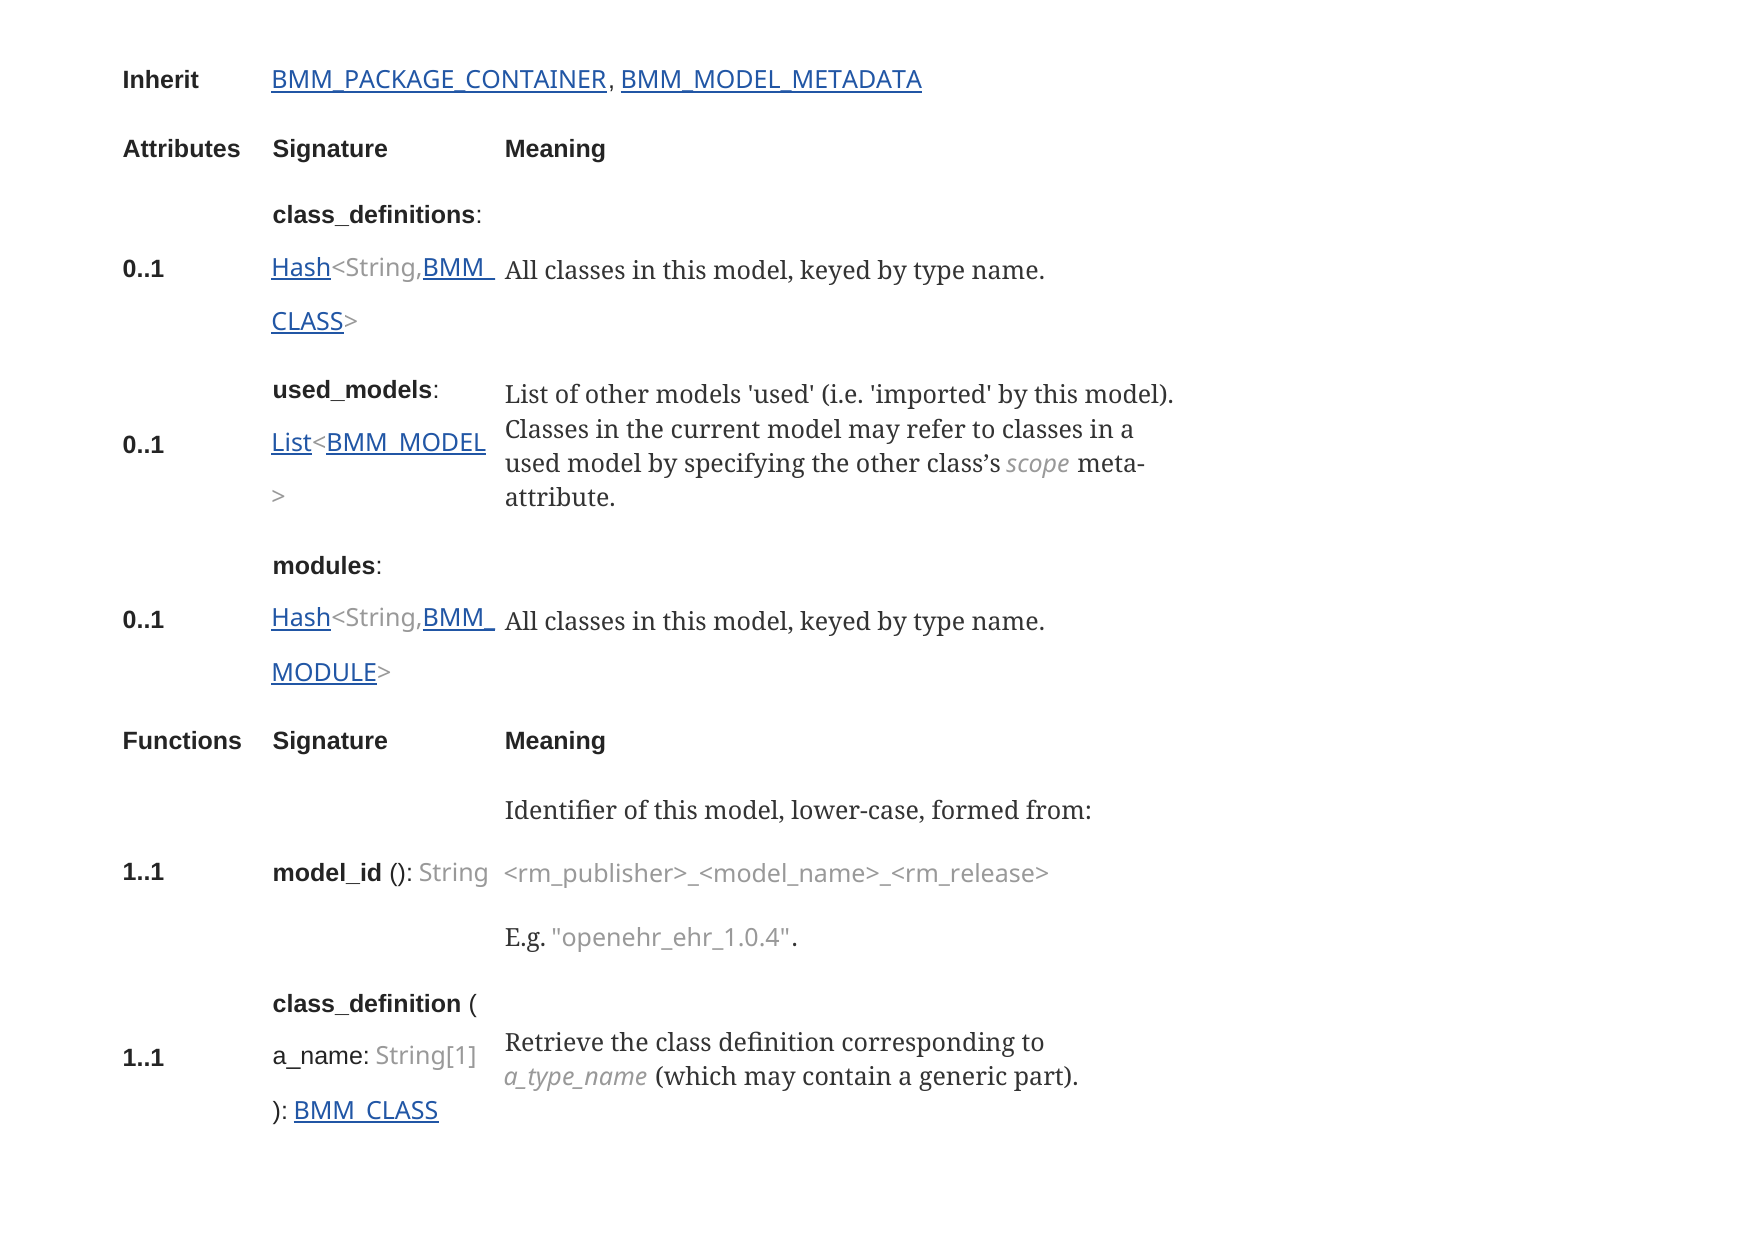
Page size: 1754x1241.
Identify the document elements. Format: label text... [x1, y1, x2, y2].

table_cell 0..1 [118, 373, 268, 548]
table_cell Attributes [118, 131, 268, 197]
table_cell used_models: List<BMM_MODEL> [268, 373, 500, 548]
table_cell modules: Hash<String,BMM_MODULE> [268, 548, 500, 723]
table_cell Signature [268, 131, 500, 197]
table_cell model_id (): String [268, 789, 500, 986]
table_cell 0..1 [118, 197, 268, 372]
table_cell Identifier of this model, lower-case, formed from: <rm_publisher>_<model_name>_<rm_release> E.g. "openehr_ehr_1.0.4". [500, 789, 1181, 986]
table_cell 1..1 [118, 986, 268, 1161]
table_cell All classes in this model, keyed by type name. [500, 197, 1181, 372]
table_cell 1..1 [118, 789, 268, 986]
table_cell All classes in this model, keyed by type name. [500, 548, 1181, 723]
table_cell Functions [118, 723, 268, 789]
table_cell BMM_PACKAGE_CONTAINER, BMM_MODEL_METADATA [268, 59, 1181, 131]
table_cell Inherit [118, 59, 268, 131]
table_cell Meaning [500, 723, 1181, 789]
table_cell Retrieve the class definition corresponding to a_type_name (which may contain a generic part). [500, 986, 1181, 1161]
table_cell class_definition ( a_name: String[1] ): BMM_CLASS [268, 986, 500, 1161]
table_cell List of other models 'used' (i.e. 'imported' by this model). Classes in the current model may refer to classes in a used model by specifying the other class’s scope meta-attribute. [500, 373, 1181, 548]
table_cell 0..1 [118, 548, 268, 723]
table_cell Signature [268, 723, 500, 789]
table_cell class_definitions: Hash<String,BMM_CLASS> [268, 197, 500, 372]
table_cell Meaning [500, 131, 1181, 197]
